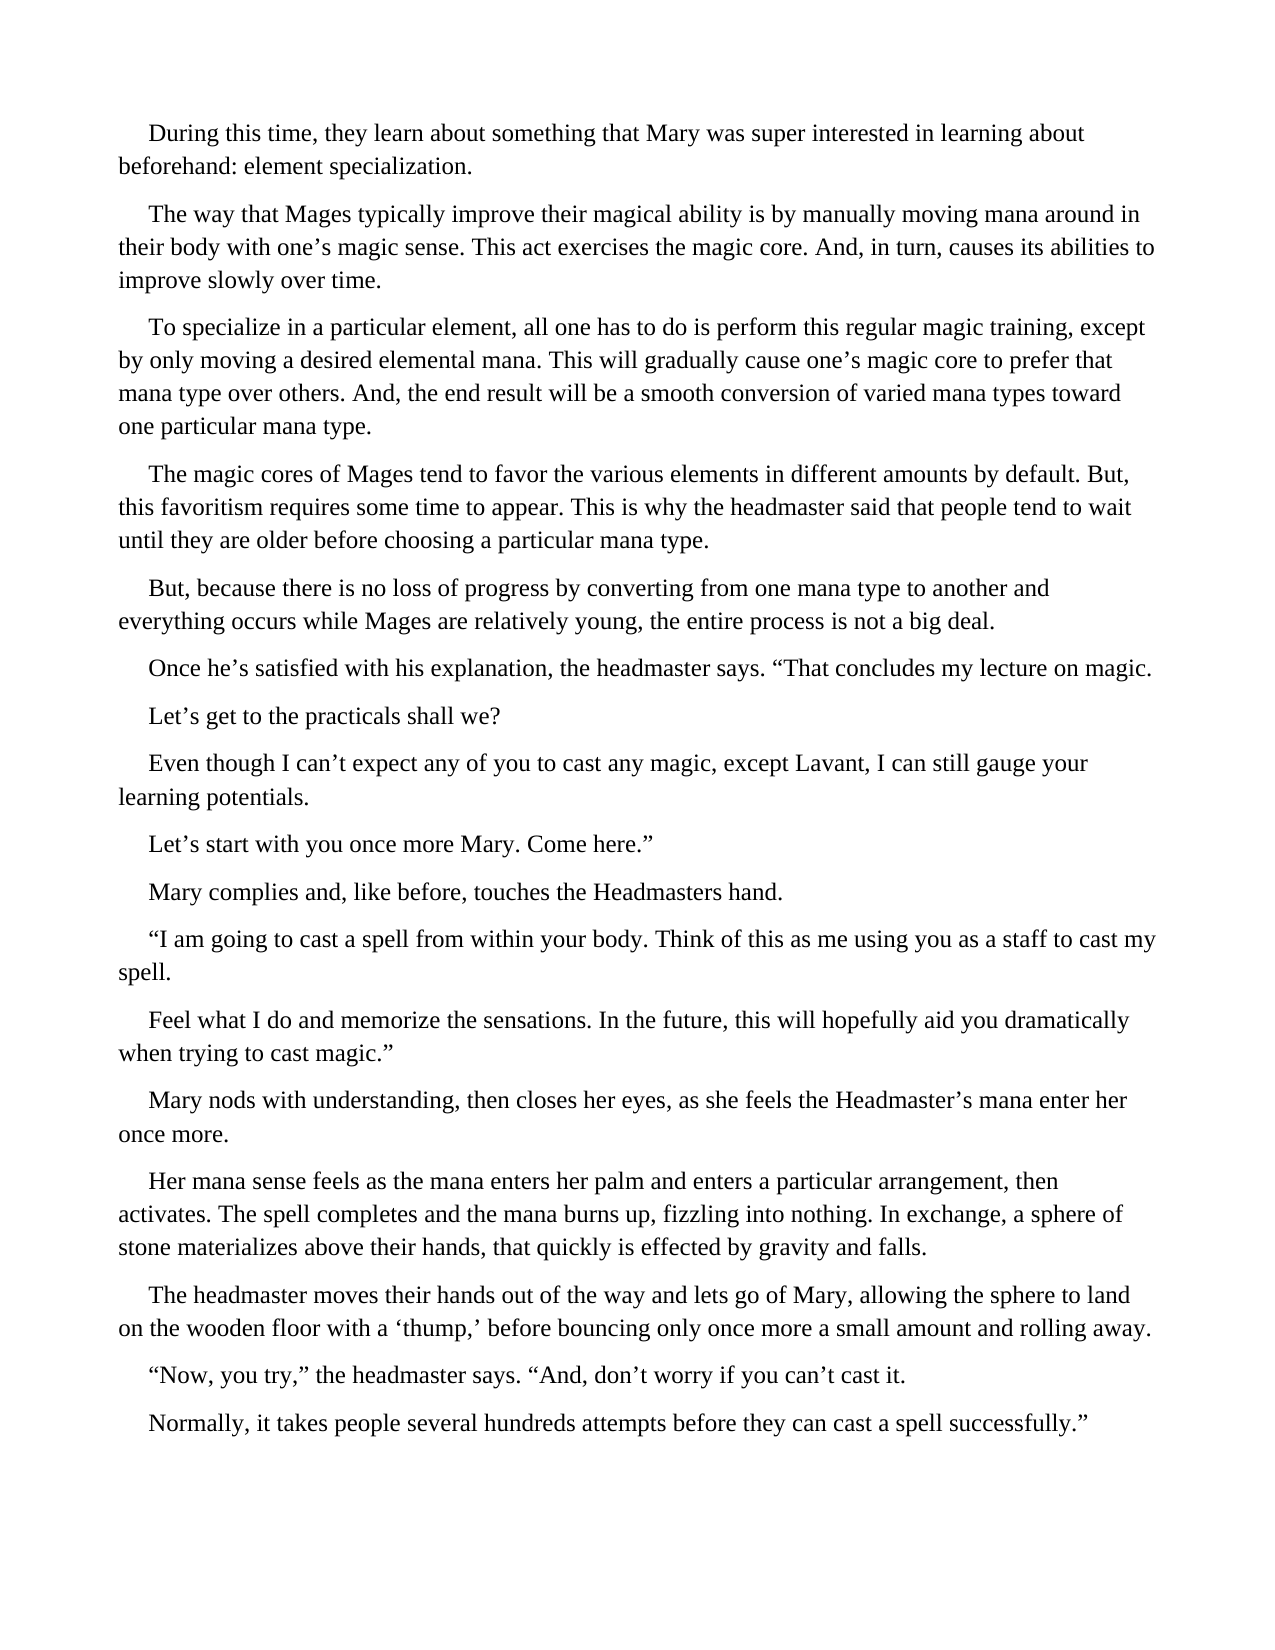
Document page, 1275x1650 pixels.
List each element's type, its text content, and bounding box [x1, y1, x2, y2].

text Once he’s satisfied with his explanation, the headmaster says. “That concludes my lecture on magic. [118, 653, 1157, 682]
text To specialize in a particular element, all one has to do is perform this regular magic training, except by only moving a desired elemental mana. This will gradually cause one’s magic core to prefer that mana type over others. And, the end result will be a smooth conversion of varied mana types toward one particular mana type. [118, 312, 1157, 440]
text “Now, you try,” the headmaster says. “And, don’t worry if you can’t cast it. [118, 1361, 1157, 1389]
text Even though I can’t expect any of you to cast any magic, except Lavant, I can still gauge your learning potentials. [118, 748, 1157, 810]
text But, because there is no loss of progress by converting from one mana type to another and everything occurs while Mages are relatively young, the entire process is not a big deal. [118, 573, 1157, 634]
text Her mana sense feels as the mana enters her palm and enters a particular arrangement, then activates. The spell completes and the mana burns up, fizzling into nothing. In exchange, a sphere of stone materializes above their hands, that quickly is effected by gravity and falls. [118, 1166, 1157, 1261]
text Mary nods with understanding, then closes her eyes, as she feels the Headmaster’s mana enter her once more. [118, 1086, 1157, 1147]
text Normally, it takes people several hundreds attempts before they can cast a spell successfully.” [118, 1408, 1157, 1437]
text Mary complies and, like before, touches the Headmasters hand. [118, 877, 1157, 906]
text “I am going to cast a spell from within your body. Think of this as me using you as a staff to cast my spell. [118, 924, 1157, 986]
text Let’s start with you once more Mary. Come here.” [118, 829, 1157, 858]
text The magic cores of Mages tend to favor the various elements in different amounts by default. But, this favoritism requires some time to appear. This is why the headmaster said that people tend to wait until they are older before choosing a particular mana type. [118, 459, 1157, 554]
text Let’s get to the practicals shall we? [118, 701, 1157, 730]
text The way that Mages typically improve their magical ability is by manually moving mana around in their body with one’s magic sense. This act exercises the magic core. And, in turn, causes its abilities to improve slowly over time. [118, 199, 1157, 293]
text The headmaster moves their hands out of the way and lets go of Mary, allowing the sphere to land on the wooden floor with a ‘thump,’ before bouncing only once more a small amount and rolling away. [118, 1280, 1157, 1342]
text Feel what I do and memorize the sensations. In the future, this will hopefully aid you dramatically when trying to cast magic.” [118, 1005, 1157, 1067]
text During this time, they learn about something that Mary was super interested in learning about beforehand: element specialization. [118, 118, 1157, 180]
